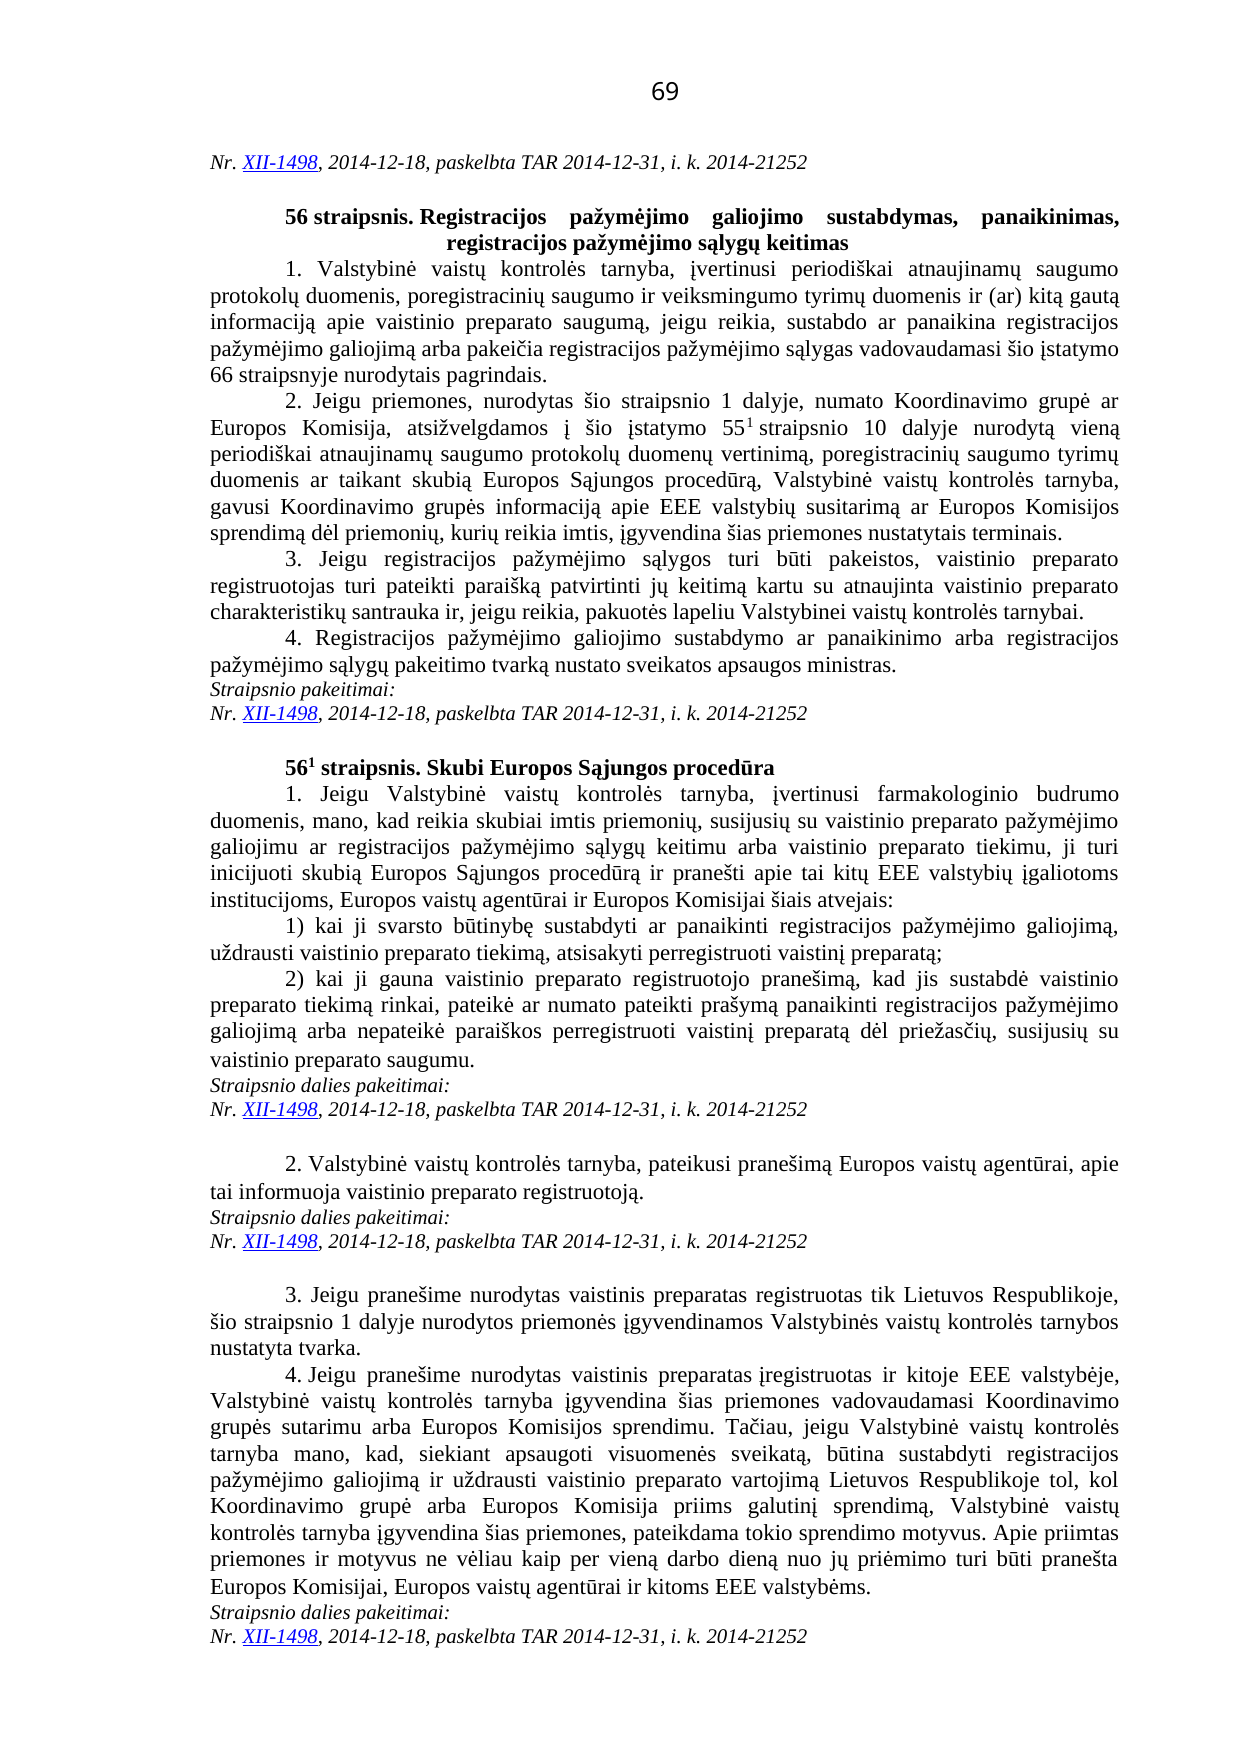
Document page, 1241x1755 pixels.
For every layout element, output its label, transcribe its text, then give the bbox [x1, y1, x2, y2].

text Straipsnio dalies pakeitimai: [210, 1205, 1120, 1229]
text Nr. XII-1498, 2014-12-18, paskelbta TAR 2014-12-31, i. k. 2014-21252 [210, 701, 1120, 725]
text 4. Jeigu pranešime nurodytas vaistinis preparatas įregistruotas ir kitoje EEE valstybėje, Valstybinė vaistų kontrolės tarnyba įgyvendina šias priemones vadovaudamasi Koordinavimo grupės sutarimu arba Europos Komisijos sprendimu. Tačiau, jeigu Valstybinė vaistų kontrolės tarnyba mano, kad, siekiant apsaugoti visuomenės sveikatą, būtina sustabdyti registracijos pažymėjimo galiojimą ir uždrausti vaistinio preparato vartojimą Lietuvos Respublikoje tol, kol Koordinavimo grupė arba Europos Komisija priims galutinį sprendimą, Valstybinė vaistų kontrolės tarnyba įgyvendina šias priemones, pateikdama tokio sprendimo motyvus. Apie priimtas priemones ir motyvus ne vėliau kaip per vieną darbo dieną nuo jų priėmimo turi būti pranešta Europos Komisijai, Europos vaistų agentūrai ir kitoms EEE valstybėms. [210, 1361, 1120, 1600]
text Straipsnio dalies pakeitimai: [210, 1600, 1120, 1624]
text Nr. XII-1498, 2014-12-18, paskelbta TAR 2014-12-31, i. k. 2014-21252 [210, 1624, 1120, 1648]
text Nr. XII-1498, 2014-12-18, paskelbta TAR 2014-12-31, i. k. 2014-21252 [210, 1097, 1120, 1121]
text Nr. XII-1498, 2014-12-18, paskelbta TAR 2014-12-31, i. k. 2014-21252 [210, 150, 1120, 174]
text Straipsnio dalies pakeitimai: [210, 1073, 1120, 1097]
text 1. Valstybinė vaistų kontrolės tarnyba, įvertinusi periodiškai atnaujinamų saugumo protokolų duomenis, poregistracinių saugumo ir veiksmingumo tyrimų duomenis ir (ar) kitą gautą informaciją apie vaistinio preparato saugumą, jeigu reikia, sustabdo ar panaikina registracijos pažymėjimo galiojimą arba pakeičia registracijos pažymėjimo sąlygas vadovaudamasi šio įstatymo 66 straipsnyje nurodytais pagrindais. [210, 256, 1120, 387]
text 4. Registracijos pažymėjimo galiojimo sustabdymo ar panaikinimo arba registracijos pažymėjimo sąlygų pakeitimo tvarką nustato sveikatos apsaugos ministras. [210, 624, 1120, 677]
text 2. Jeigu priemones, nurodytas šio straipsnio 1 dalyje, numato Koordinavimo grupė ar Europos Komisija, atsižvelgdamos į šio įstatymo 551 straipsnio 10 dalyje nurodytą vieną periodiškai atnaujinamų saugumo protokolų duomenų vertinimą, poregistracinių saugumo tyrimų duomenis ar taikant skubią Europos Sąjungos procedūrą, Valstybinė vaistų kontrolės tarnyba, gavusi Koordinavimo grupės informaciją apie EEE valstybių susitarimą ar Europos Komisijos sprendimą dėl priemonių, kurių reikia imtis, įgyvendina šias priemones nustatytais terminais. [210, 387, 1120, 545]
text 3. Jeigu pranešime nurodytas vaistinis preparatas registruotas tik Lietuvos Respublikoje, šio straipsnio 1 dalyje nurodytos priemonės įgyvendinamos Valstybinės vaistų kontrolės tarnybos nustatyta tvarka. [210, 1282, 1120, 1361]
text 3. Jeigu registracijos pažymėjimo sąlygos turi būti pakeistos, vaistinio preparato registruotojas turi pateikti paraišką patvirtinti jų keitimą kartu su atnaujinta vaistinio preparato charakteristikų santrauka ir, jeigu reikia, pakuotės lapeliu Valstybinei vaistų kontrolės tarnybai. [210, 545, 1120, 624]
text Nr. XII-1498, 2014-12-18, paskelbta TAR 2014-12-31, i. k. 2014-21252 [210, 1229, 1120, 1253]
text 1. Jeigu Valstybinė vaistų kontrolės tarnyba, įvertinusi farmakologinio budrumo duomenis, mano, kad reikia skubiai imtis priemonių, susijusių su vaistinio preparato pažymėjimo galiojimu ar registracijos pažymėjimo sąlygų keitimu arba vaistinio preparato tiekimu, ji turi inicijuoti skubią Europos Sąjungos procedūrą ir pranešti apie tai kitų EEE valstybių įgaliotoms institucijoms, Europos vaistų agentūrai ir Europos Komisijai šiais atvejais: [210, 780, 1120, 912]
text 2) kai ji gauna vaistinio preparato registruotojo pranešimą, kad jis sustabdė vaistinio preparato tiekimą rinkai, pateikė ar numato pateikti prašymą panaikinti registracijos pažymėjimo galiojimą arba nepateikė paraiškos perregistruoti vaistinį preparatą dėl priežasčių, susijusių su vaistinio preparato saugumu. [210, 965, 1120, 1073]
text 2. Valstybinė vaistų kontrolės tarnyba, pateikusi pranešimą Europos vaistų agentūrai, apie tai informuoja vaistinio preparato registruotoją. [210, 1149, 1120, 1205]
text 56 straipsnis. Registracijos pažymėjimo galiojimo sustabdymas, panaikinimas, registracijos pažymėjimo sąlygų keitimas [285, 203, 1120, 256]
text 1) kai ji svarsto būtinybę sustabdyti ar panaikinti registracijos pažymėjimo galiojimą, uždrausti vaistinio preparato tiekimą, atsisakyti perregistruoti vaistinį preparatą; [210, 912, 1120, 965]
text Straipsnio pakeitimai: [210, 677, 1120, 701]
text 561 straipsnis. Skubi Europos Sąjungos procedūra [210, 754, 1120, 780]
